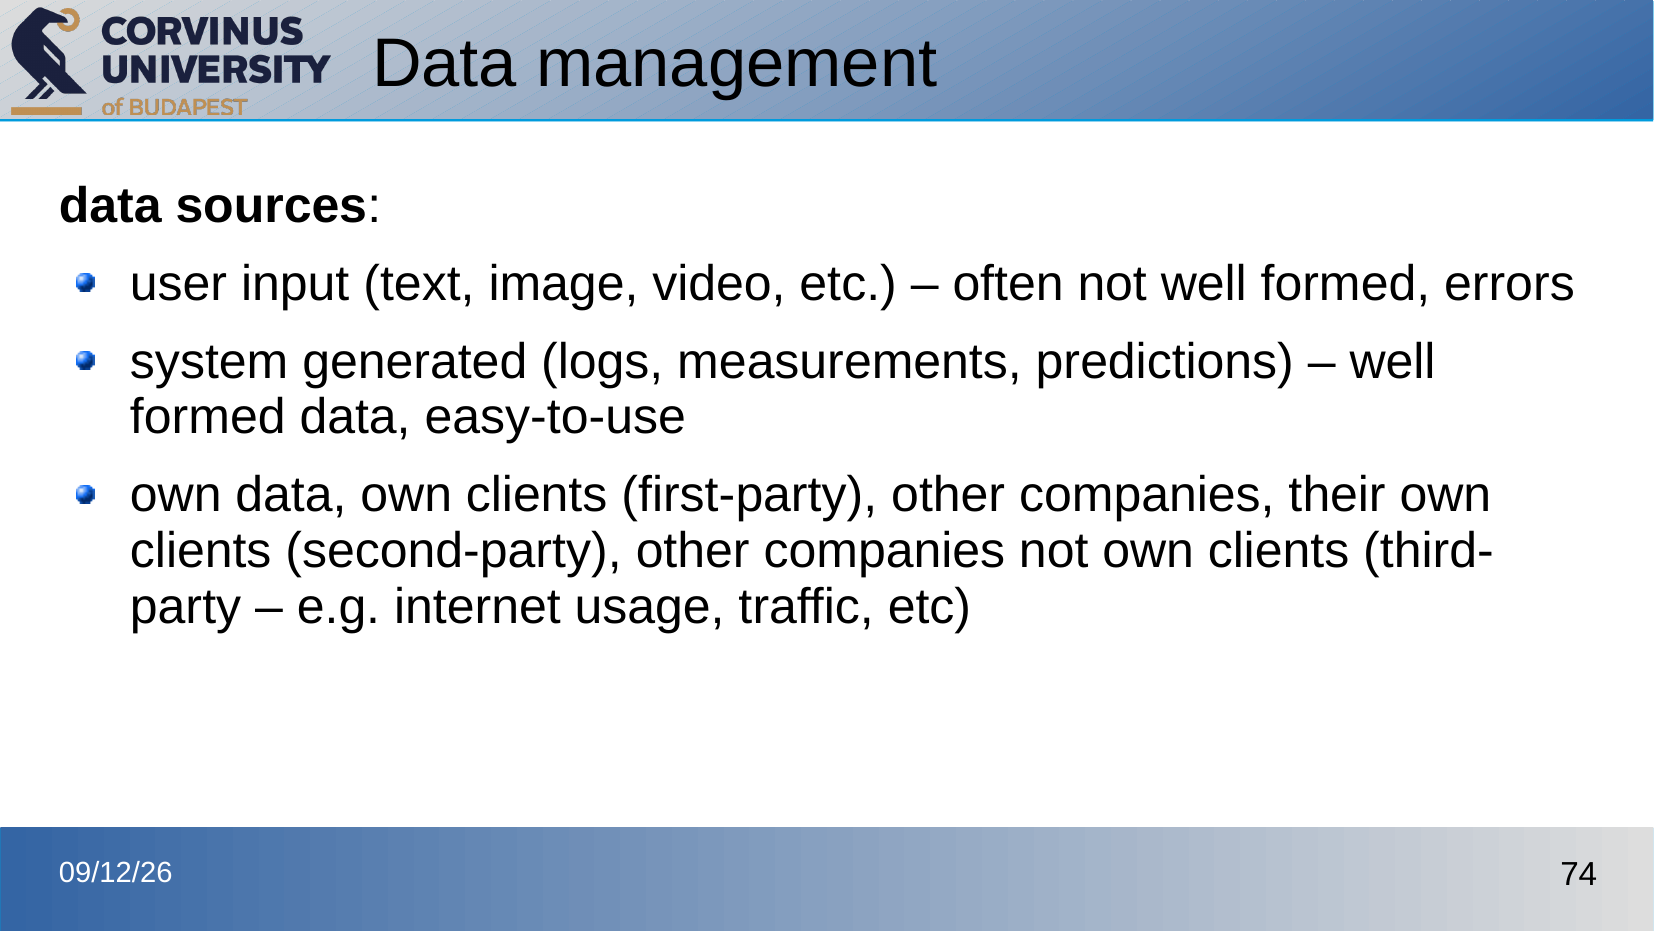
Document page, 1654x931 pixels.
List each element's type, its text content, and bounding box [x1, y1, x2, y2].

picture [11, 7, 331, 115]
title Data management [372, 23, 1625, 103]
list data sources: user input (text, image, video, etc.) – often not well formed, errors system generated (logs, measurements, predictions) – well formed data, easy-to-use own data, own clients (first-party), other companies, their own clients (second-party), other companies not own clients (third-party – e.g. internet usage, traffic, etc) [59, 177, 1595, 768]
